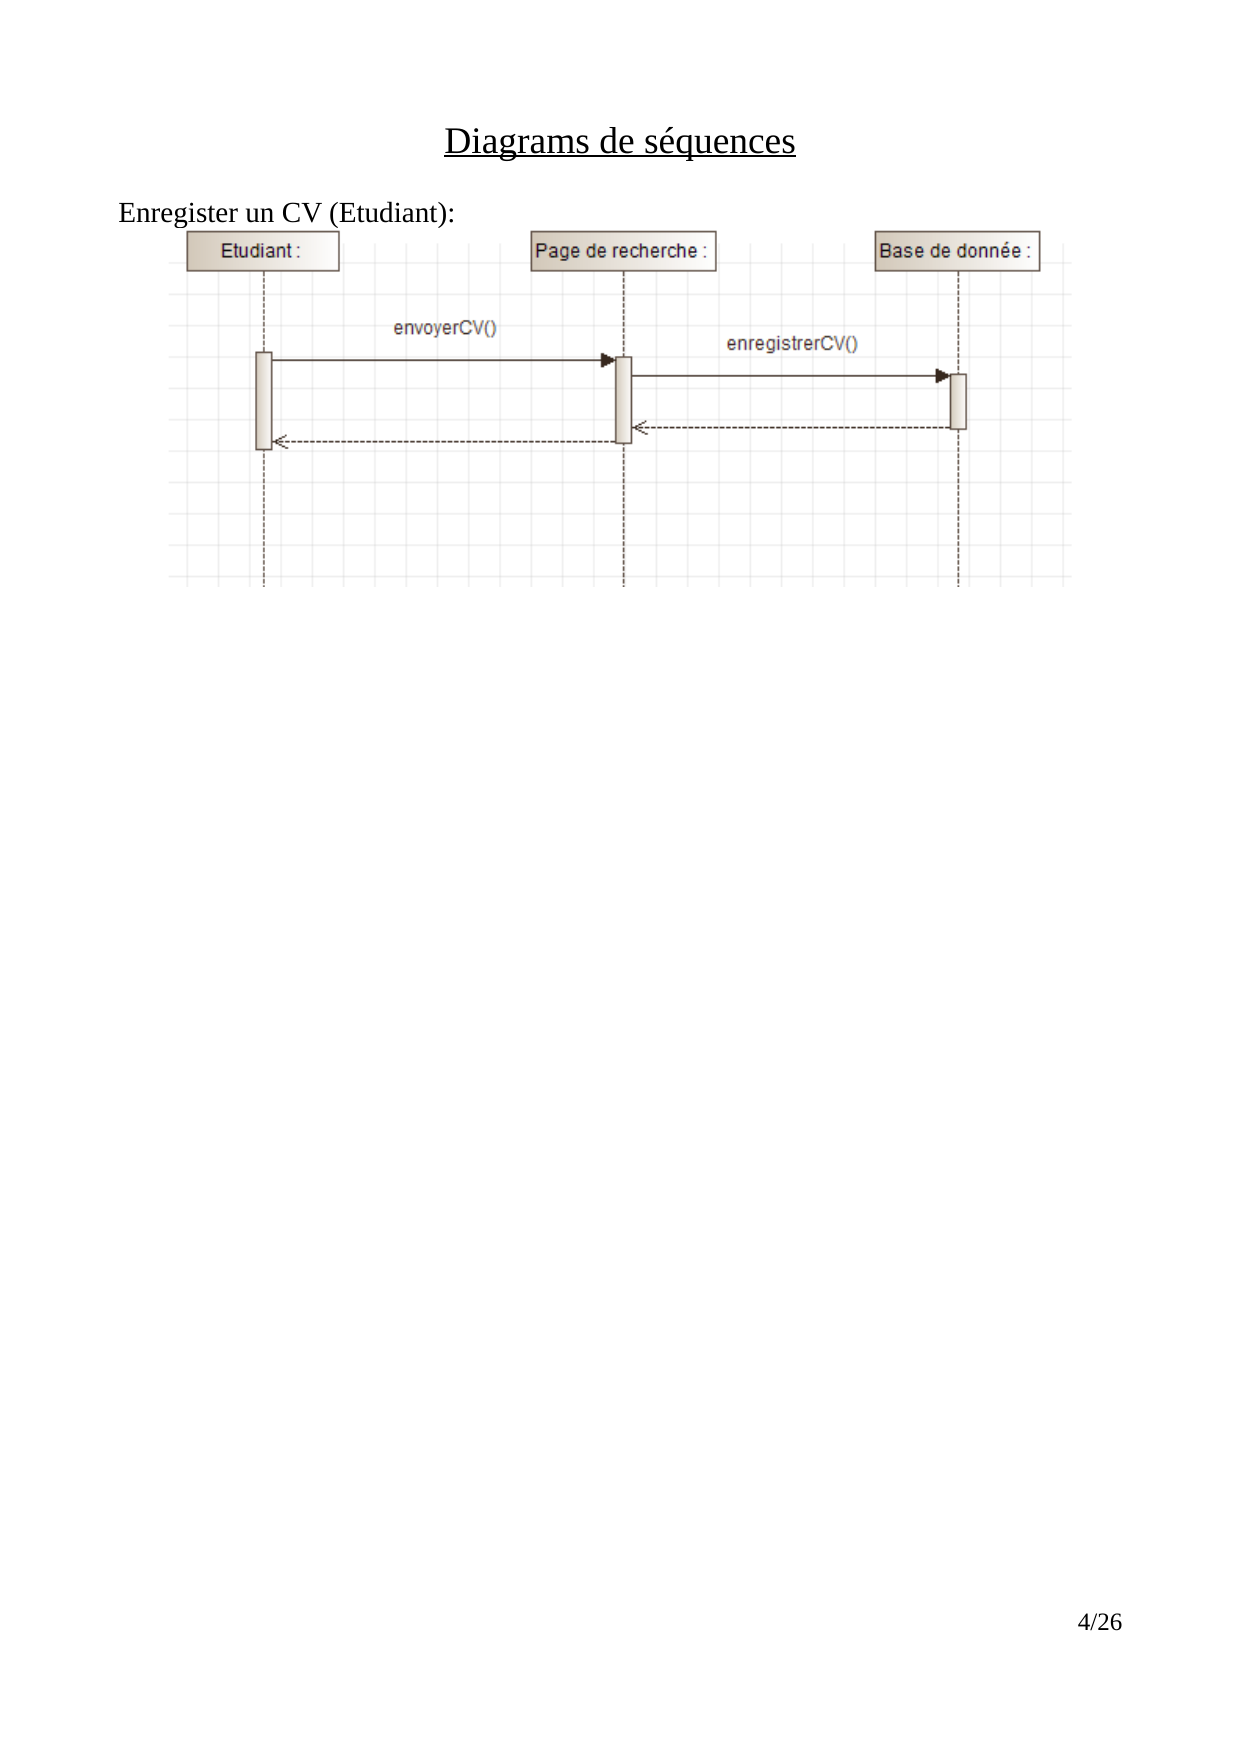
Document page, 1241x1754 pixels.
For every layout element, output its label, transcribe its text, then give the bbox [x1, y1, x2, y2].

text Diagrams de séquences [118, 118, 1122, 161]
picture [168, 228, 1072, 587]
text Enregister un CV (Etudiant): [118, 195, 1122, 228]
